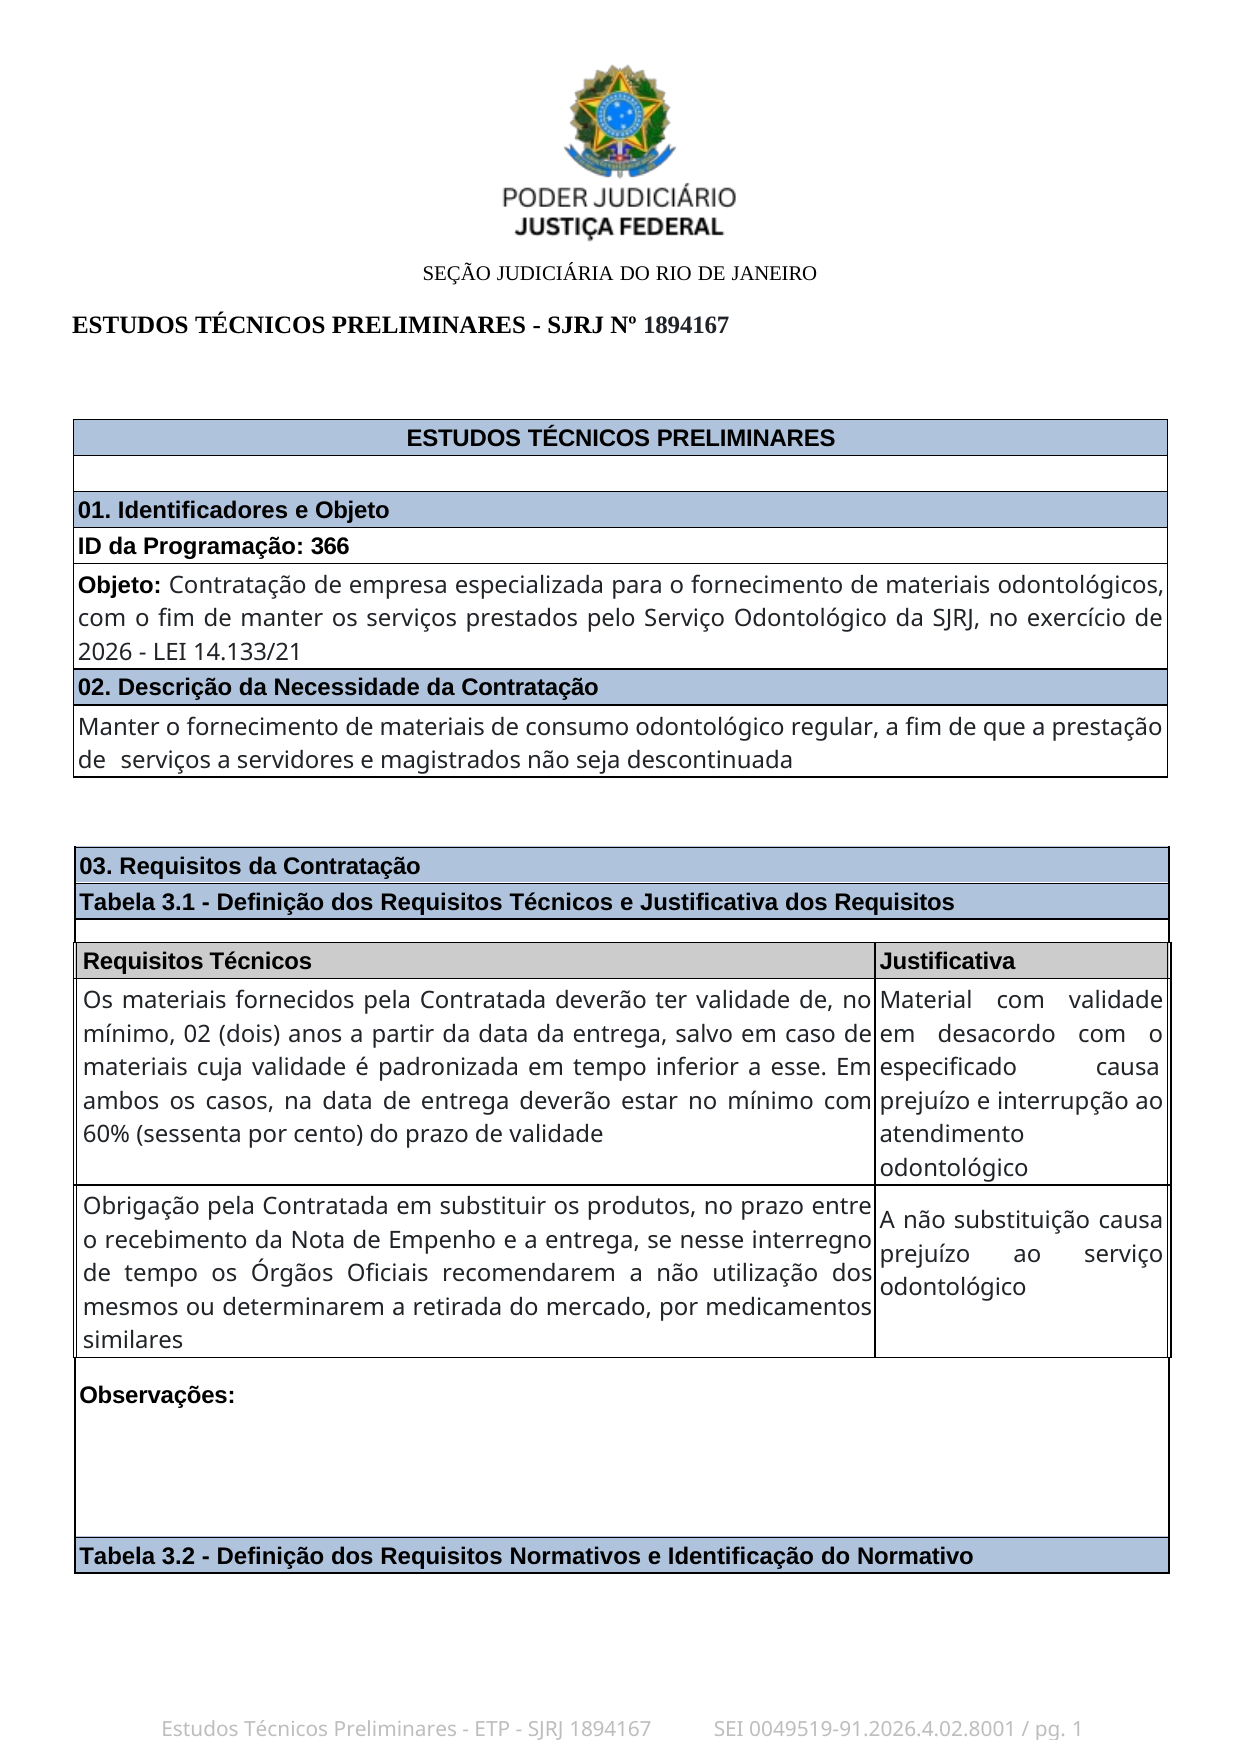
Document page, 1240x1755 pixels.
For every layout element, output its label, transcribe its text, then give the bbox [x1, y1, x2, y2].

table_header ESTUDOS TÉCNICOS PRELIMINARES [74, 420, 1167, 455]
table_cell ID da Programação: 366 [74, 528, 1167, 562]
table_cell Manter o fornecimento de materiais de consumo odontológico regular, a fim de que a prestação de serviços a servidores e magistrados não seja descontinuada [74, 706, 1167, 776]
table_cell [74, 456, 1167, 491]
text ESTUDOS TÉCNICOS PRELIMINARES - SJRJ Nº 1894167 [72, 310, 1181, 339]
table_cell Observações: [76, 1358, 1168, 1536]
table_cell 01. Identificadores e Objeto [74, 492, 1167, 527]
table_cell Os materiais fornecidos pela Contratada deverão ter validade de, no mínimo, 02 (dois) anos a partir da data da entrega, salvo em caso de materiais cuja validade é padronizada em tempo inferior a esse. Em ambos os casos, na data de entrega deverão estar no mínimo com 60% (sessenta por cento) do prazo de validade [77, 979, 874, 1184]
table_cell Objeto: Contratação de empresa especializada para o fornecimento de materiais odontológicos, com o fim de manter os serviços prestados pelo Serviço Odontológico da SJRJ, no exercício de 2026 - LEI 14.133/21 [74, 564, 1167, 668]
table_cell Tabela 3.2 - Definição dos Requisitos Normativos e Identificação do Normativo [76, 1538, 1168, 1572]
table_header 03. Requisitos da Contratação [76, 848, 1168, 882]
table_cell Requisitos Técnicos [77, 943, 874, 978]
table_cell A não substituição causa prejuízo ao serviço odontológico [876, 1186, 1167, 1357]
text SEÇÃO JUDICIÁRIA DO RIO DE JANEIRO [118, 261, 1122, 285]
table_cell Tabela 3.1 - Definição dos Requisitos Técnicos e Justificativa dos Requisitos [76, 884, 1168, 918]
table_cell Justificativa [876, 943, 1167, 978]
table_cell 02. Descrição da Necessidade da Contratação [74, 670, 1167, 704]
table_cell Obrigação pela Contratada em substituir os produtos, no prazo entre o recebimento da Nota de Empenho e a entrega, se nesse interregno de tempo os Órgãos Oficiais recomendarem a não utilização dos mesmos ou determinarem a retirada do mercado, por medicamentos similares [77, 1186, 874, 1357]
table_cell Material com validade em desacordo com o especificado causa prejuízo e interrupção ao atendimento odontológico [876, 979, 1167, 1184]
table_cell [76, 920, 1168, 942]
